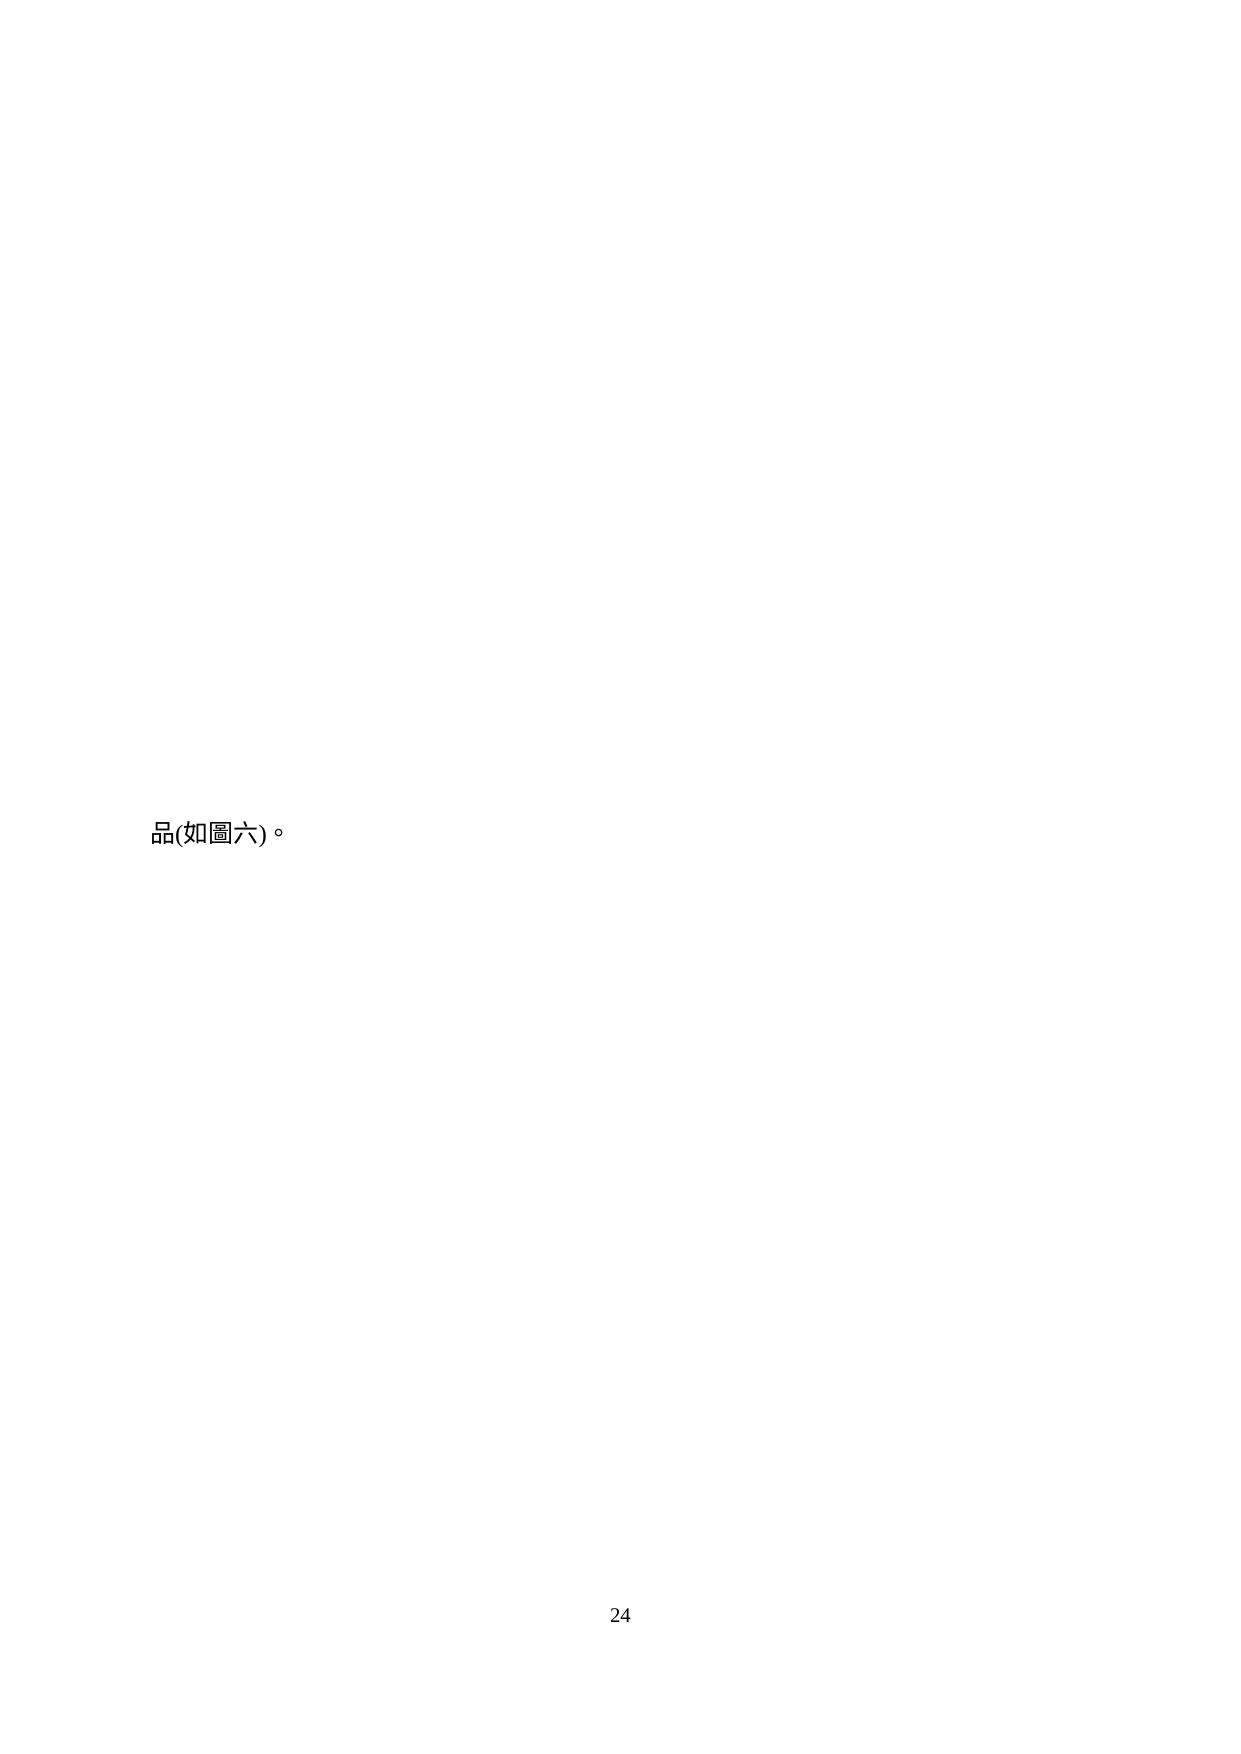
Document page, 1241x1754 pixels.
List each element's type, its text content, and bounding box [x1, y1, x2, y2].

text 品(如圖六)。 [150, 814, 598, 850]
